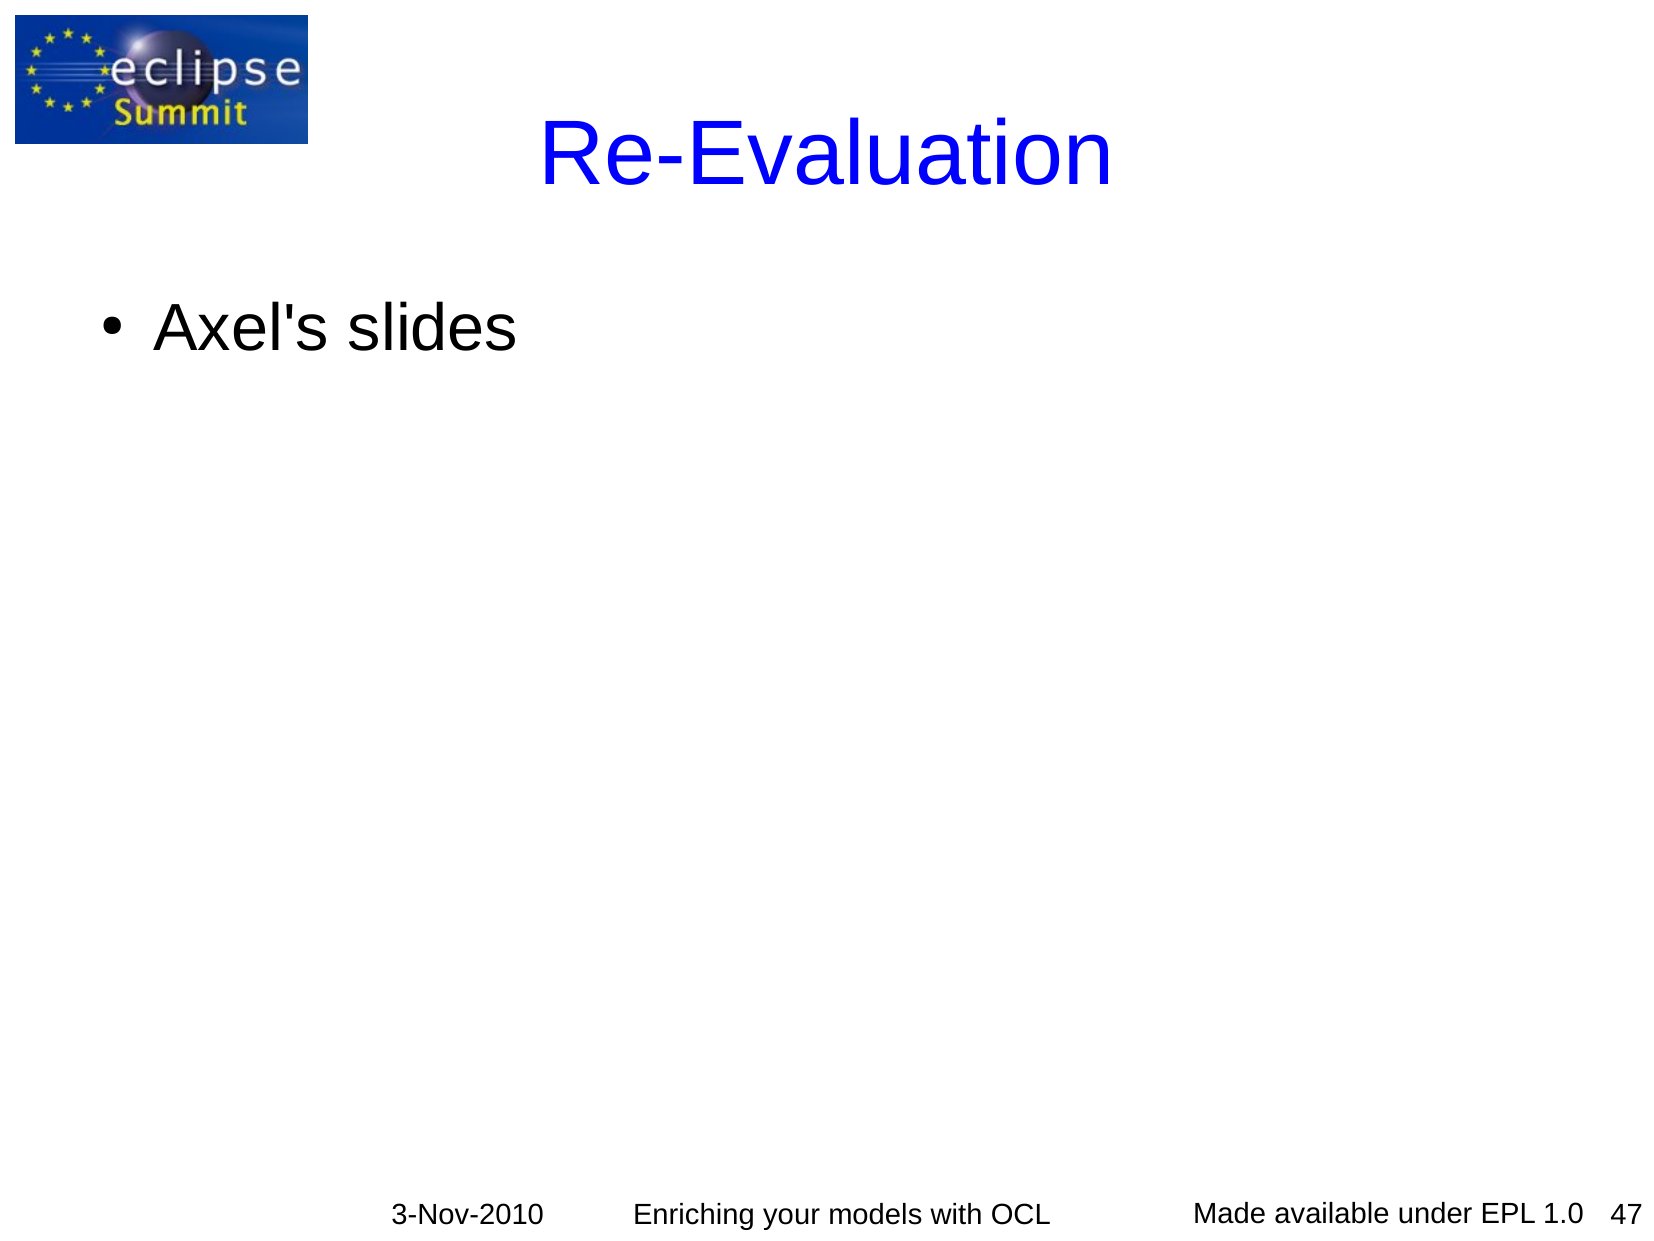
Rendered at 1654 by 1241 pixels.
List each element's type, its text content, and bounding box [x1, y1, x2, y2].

picture [15, 15, 308, 144]
title Re-Evaluation [82, 56, 1571, 250]
list Axel's slides [82, 290, 1571, 1094]
